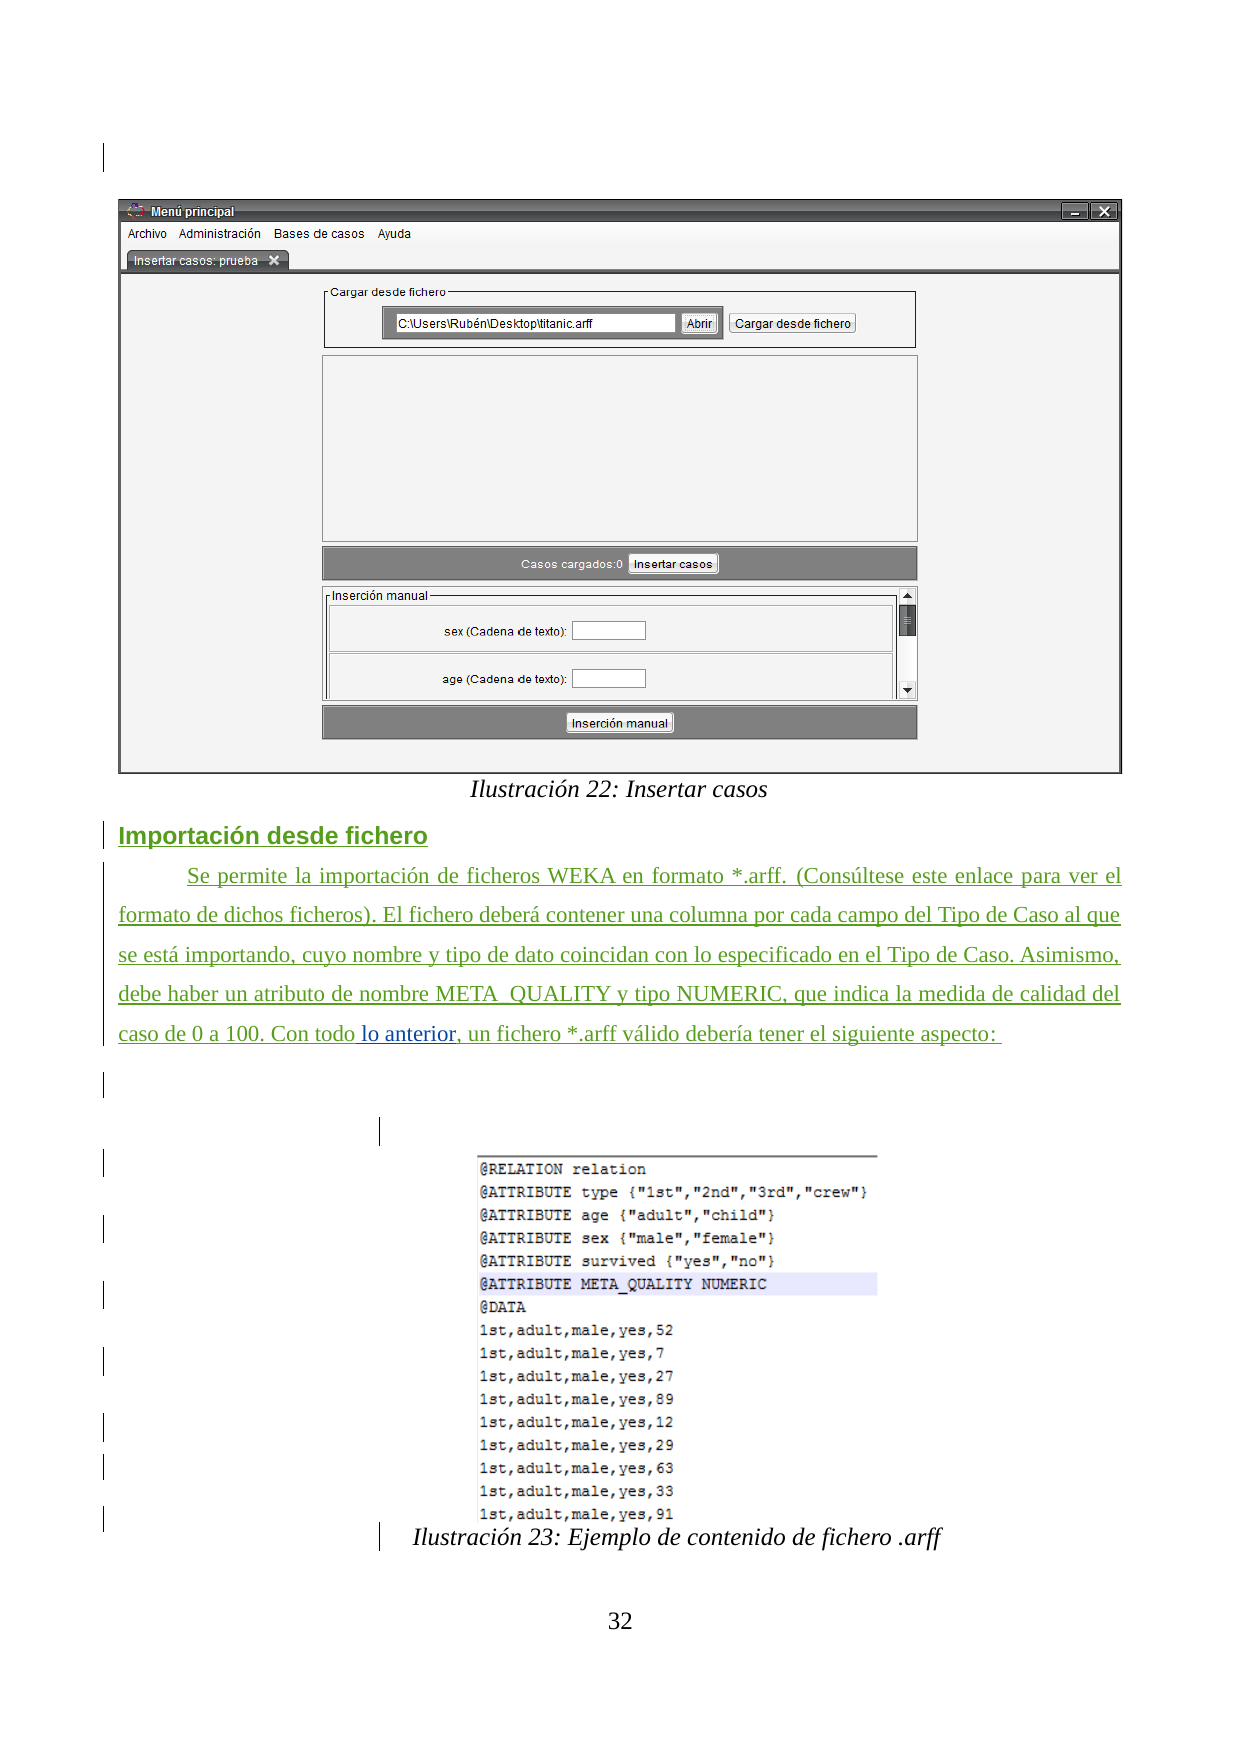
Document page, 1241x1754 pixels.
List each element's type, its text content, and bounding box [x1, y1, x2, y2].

subtitle Importación desde fichero [118, 803, 1122, 849]
text Ilustración 23: Ejemplo de contenido de fichero .arff [394, 1117, 961, 1551]
picture [118, 199, 1123, 774]
subtitle [118, 187, 1122, 199]
text Se permite la importación de ficheros WEKA en formato *.arff. (Consúltese este enlace para ver el formato de dichos ficheros). El fichero deberá contener una columna por cada campo del Tipo de Caso al que se está importando, cuyo nombre y tipo de dato coincidan con lo especificado en el Tipo de Caso. Asimismo, debe haber un atributo de nombre META_QUALITY y tipo NUMERIC, que indica la medida de calidad del caso de 0 a 100. Con todo lo anterior, un fichero *.arff válido debería tener el siguiente aspecto: [118, 862, 1122, 1046]
text Ilustración 22: Insertar casos [118, 774, 1122, 803]
